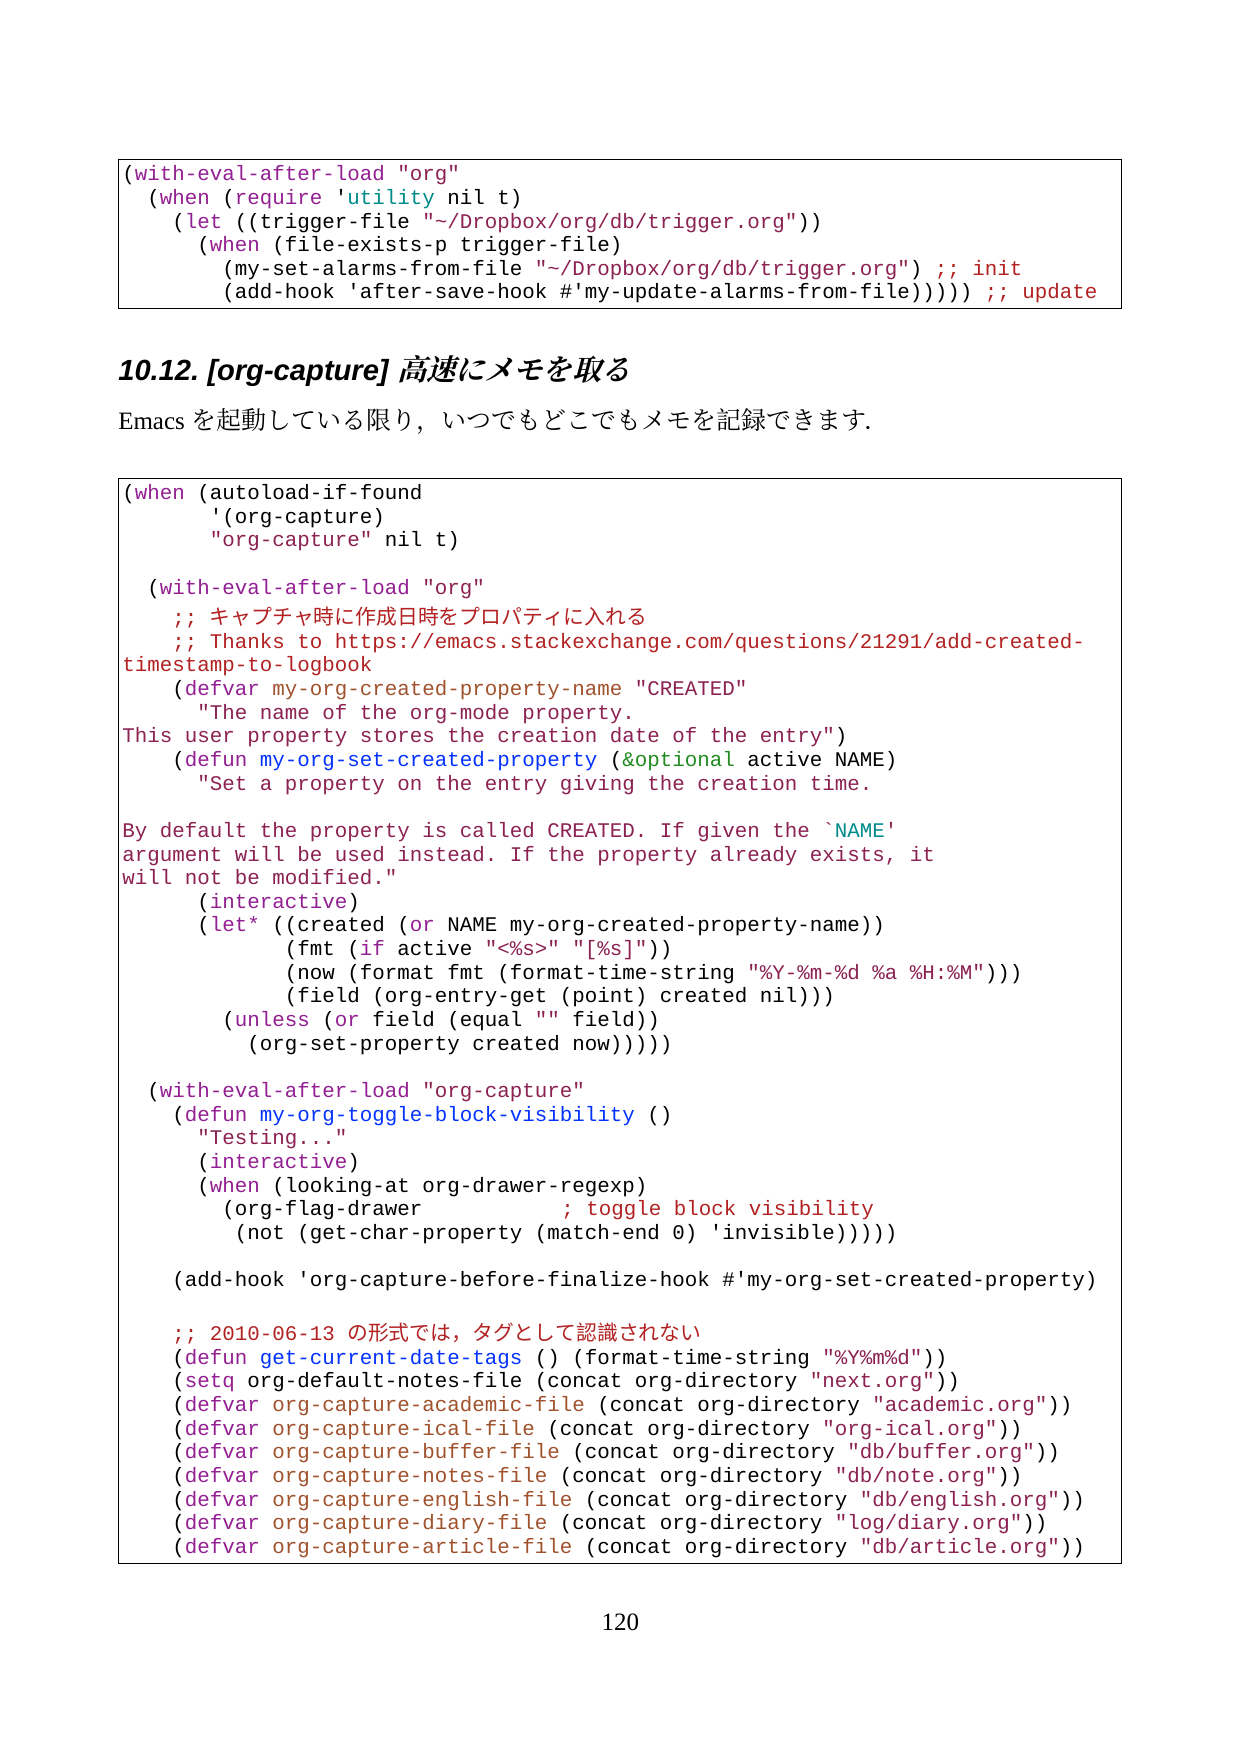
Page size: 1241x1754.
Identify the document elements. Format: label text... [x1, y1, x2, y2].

text "Testing..." [119, 1123, 1121, 1147]
text (add-hook 'org-capture-before-finalize-hook #'my-org-set-created-property) [119, 1265, 1121, 1289]
text "org-capture" nil t) [119, 525, 1121, 549]
text "The name of the org-mode property. [119, 698, 1121, 721]
subtitle [org-capture] 高速にメモを取る [118, 347, 1122, 388]
text (my-set-alarms-from-file "~/Dropbox/org/db/trigger.org") ;; init [119, 254, 1121, 278]
text (field (org-entry-get (point) created nil))) [119, 981, 1121, 1005]
text (when (require 'utility nil t) [119, 183, 1121, 207]
text [118, 118, 1122, 147]
text (defun get-current-date-tags () (format-time-string "%Y%m%d")) [119, 1343, 1121, 1367]
text (defvar org-capture-buffer-file (concat org-directory "db/buffer.org")) [119, 1437, 1121, 1461]
text ;; Thanks to https://emacs.stackexchange.com/questions/21291/add-created-timestamp-to-logbook [119, 627, 1121, 674]
text (let ((trigger-file "~/Dropbox/org/db/trigger.org")) [119, 207, 1121, 230]
text (with-eval-after-load "org-capture" [119, 1076, 1121, 1100]
text By default the property is called CREATED. If given the `NAME' [119, 816, 1121, 839]
text (defvar org-capture-ical-file (concat org-directory "org-ical.org")) [119, 1414, 1121, 1437]
text (setq org-default-notes-file (concat org-directory "next.org")) [119, 1367, 1121, 1390]
text will not be modified." [119, 863, 1121, 887]
text (org-set-property created now))))) [119, 1029, 1121, 1052]
text "Set a property on the entry giving the creation time. [119, 769, 1121, 792]
text (let* ((created (or NAME my-org-created-property-name)) [119, 911, 1121, 934]
text ;; 2010-06-13 の形式では，タグとして認識されない [119, 1312, 1121, 1343]
text '(org-capture) [119, 502, 1121, 525]
text (defvar org-capture-notes-file (concat org-directory "db/note.org")) [119, 1461, 1121, 1485]
text (not (get-char-property (match-end 0) 'invisible))))) [119, 1218, 1121, 1242]
text (defun my-org-toggle-block-visibility () [119, 1100, 1121, 1123]
text (org-flag-drawer ; toggle block visibility [119, 1194, 1121, 1218]
text (now (format fmt (format-time-string "%Y-%m-%d %a %H:%M"))) [119, 958, 1121, 981]
text (when (file-exists-p trigger-file) [119, 230, 1121, 254]
text (with-eval-after-load "org" [119, 573, 1121, 596]
text ;; キャプチャ時に作成日時をプロパティに入れる [119, 596, 1121, 627]
text (when (autoload-if-found [119, 479, 1121, 502]
text (defvar org-capture-english-file (concat org-directory "db/english.org")) [119, 1485, 1121, 1508]
text (defvar org-capture-diary-file (concat org-directory "log/diary.org")) [119, 1508, 1121, 1532]
text (defvar org-capture-academic-file (concat org-directory "academic.org")) [119, 1390, 1121, 1414]
text (when (looking-at org-drawer-regexp) [119, 1171, 1121, 1194]
text Emacs を起動している限り，いつでもどこでもメモを記録できます． [118, 401, 1122, 466]
text (defun my-org-set-created-property (&optional active NAME) [119, 745, 1121, 769]
text This user property stores the creation date of the entry") [119, 721, 1121, 745]
text (fmt (if active "<%s>" "[%s]")) [119, 934, 1121, 958]
text (defvar org-capture-article-file (concat org-directory "db/article.org")) [119, 1532, 1121, 1563]
text (interactive) [119, 1147, 1121, 1171]
text (interactive) [119, 887, 1121, 911]
text (with-eval-after-load "org" [119, 160, 1121, 183]
text (unless (or field (equal "" field)) [119, 1005, 1121, 1029]
text (defvar my-org-created-property-name "CREATED" [119, 674, 1121, 698]
text (add-hook 'after-save-hook #'my-update-alarms-from-file))))) ;; update [119, 278, 1121, 308]
text argument will be used instead. If the property already exists, it [119, 839, 1121, 863]
